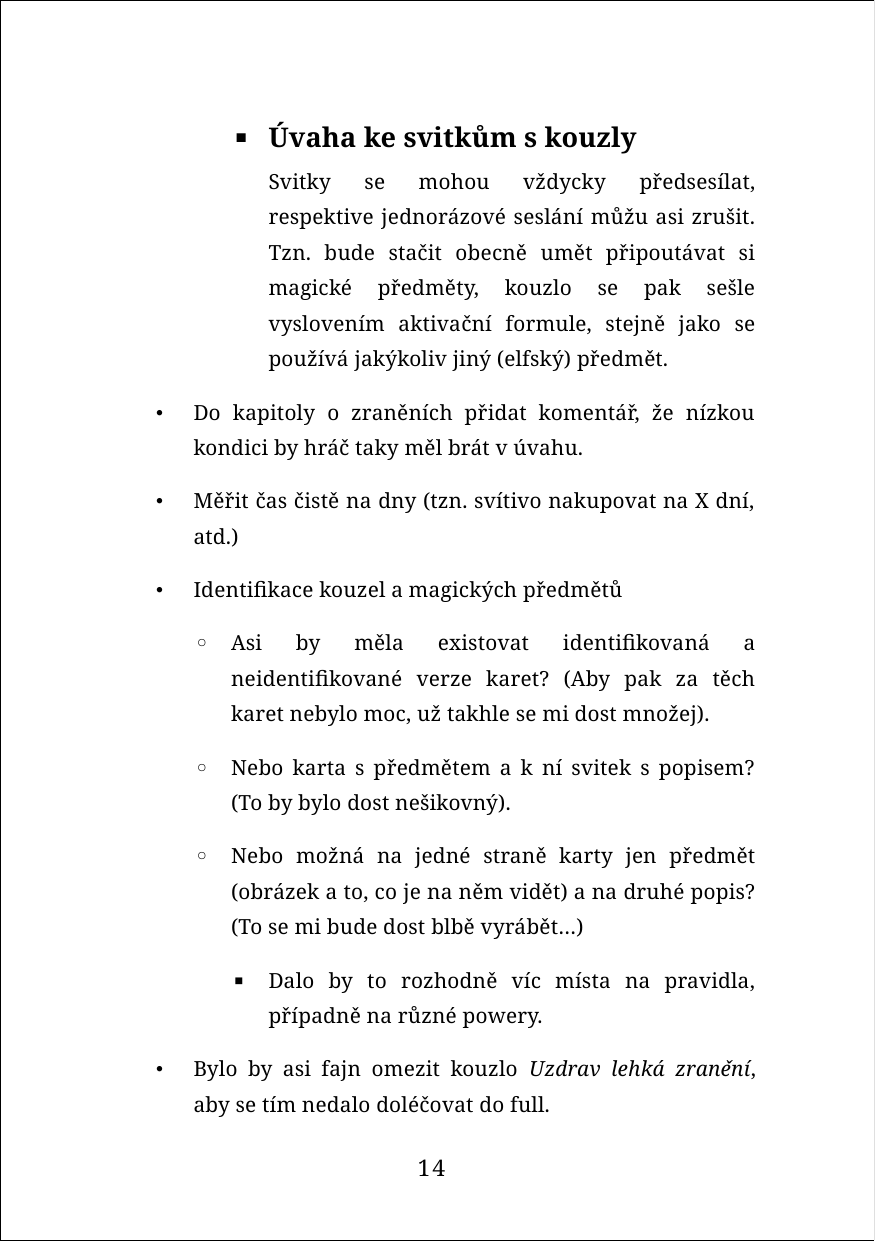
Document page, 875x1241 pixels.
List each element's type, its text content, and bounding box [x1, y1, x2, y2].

list Nebo možná na jedné straně karty jen předmět (obrázek a to, co je na něm vidět) a na druhé popis? (To se mi bude dost blbě vyrábět…) [193, 841, 756, 941]
list Dalo by to rozhodně víc místa na pravidla, případně na různé powery. [231, 966, 756, 1030]
list Asi by měla existovat identifikovaná a neidentifikované verze karet? (Aby pak za těch karet nebylo moc, už takhle se mi dost množej). [193, 628, 756, 728]
list Svitky se mohou vždycky předsesílat, respektive jednorázové seslání můžu asi zrušit. Tzn. bude stačit obecně umět připoutávat si magické předměty, kouzlo se pak sešle vyslovením aktivační formule, stejně jako se používá jakýkoliv jiný (elfský) předmět. [231, 167, 756, 373]
subtitle Úvaha ke svitkům s kouzly [231, 118, 756, 155]
list Bylo by asi fajn omezit kouzlo Uzdrav lehká zranění, aby se tím nedalo doléčovat do full. [156, 1054, 756, 1118]
list Identifikace kouzel a magických předmětů [156, 575, 756, 604]
list Do kapitoly o zraněních přidat komentář, že nízkou kondici by hráč taky měl brát v úvahu. [156, 398, 756, 462]
list Nebo karta s předmětem a k ní svitek s popisem? (To by bylo dost nešikovný). [193, 753, 756, 817]
list Měřit čas čistě na dny (tzn. svítivo nakupovat na X dní, atd.) [156, 486, 756, 550]
